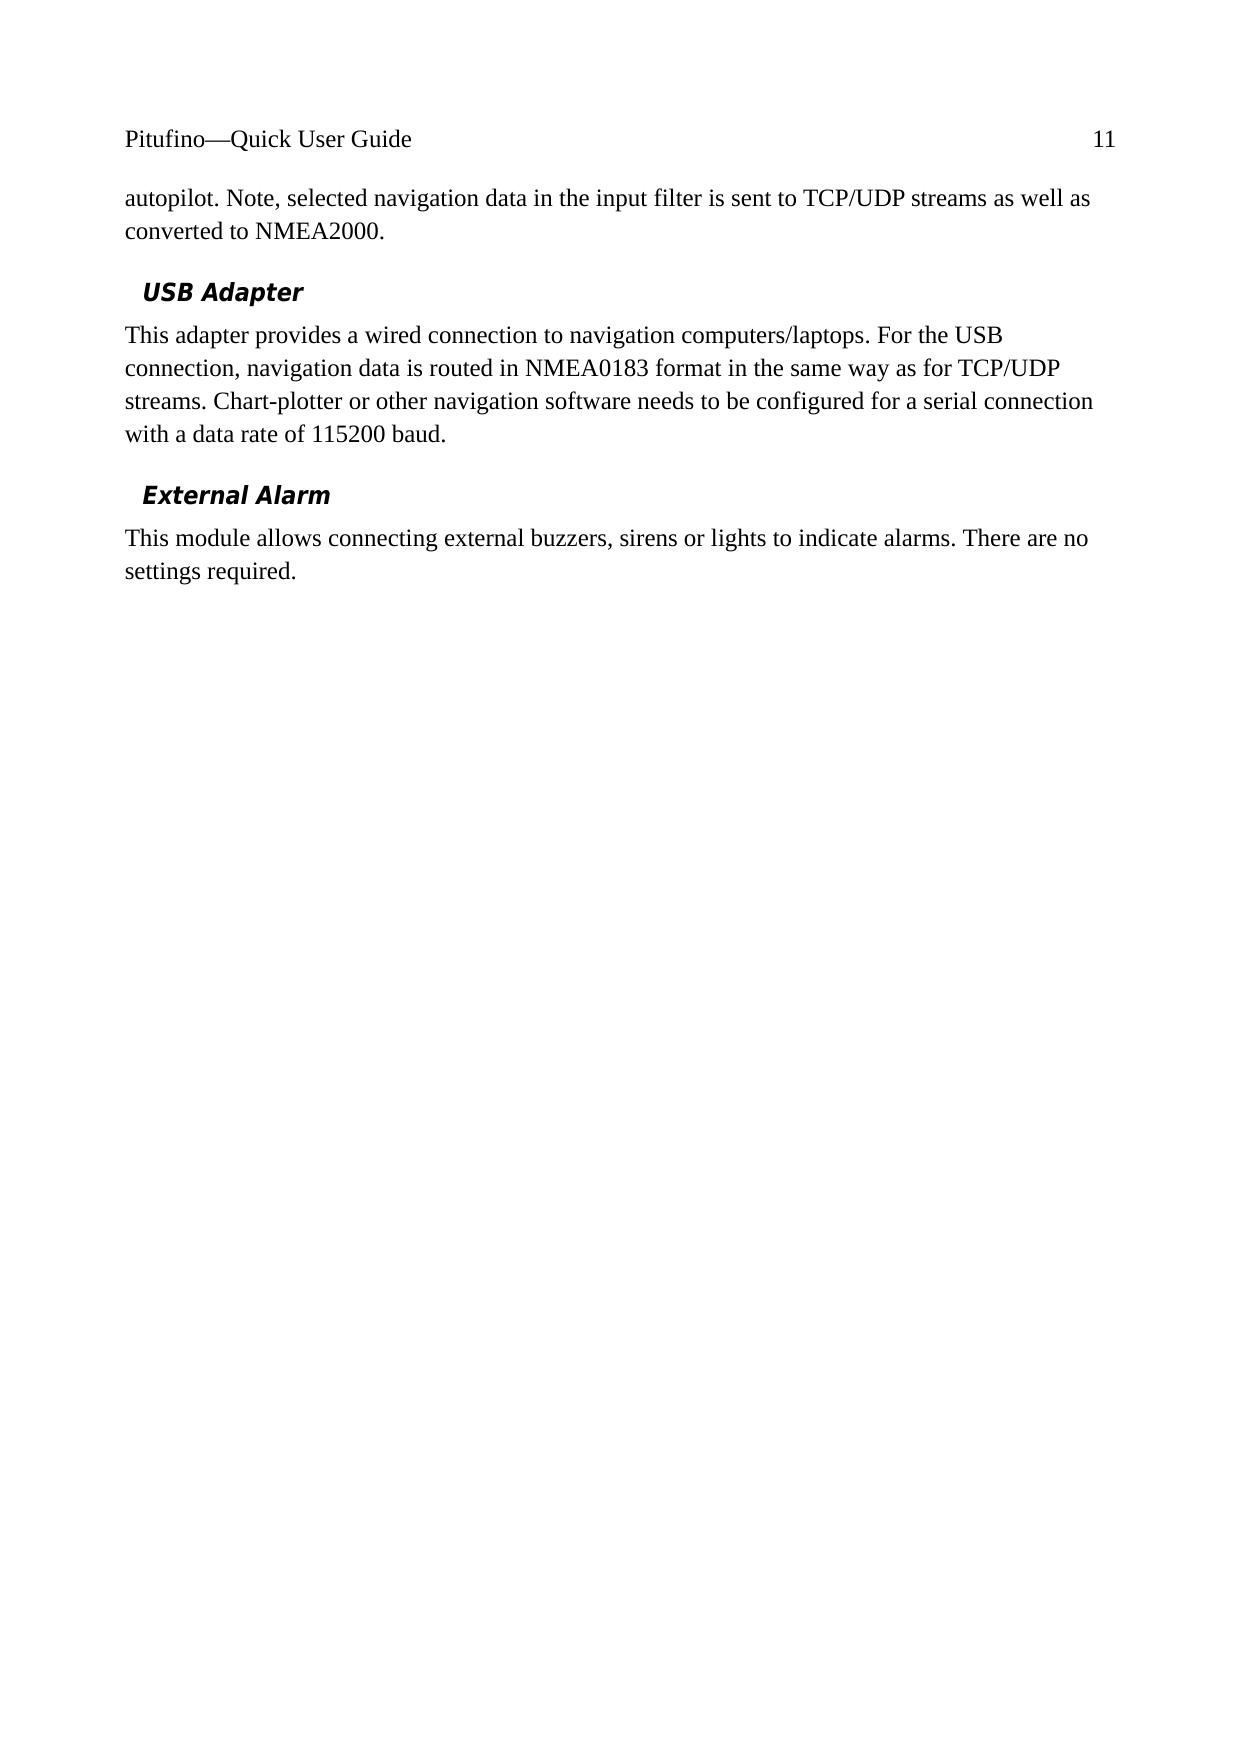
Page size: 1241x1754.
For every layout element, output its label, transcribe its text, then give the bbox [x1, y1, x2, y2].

text autopilot. Note, selected navigation data in the input filter is sent to TCP/UDP streams as well as converted to NMEA2000. [124, 183, 1116, 245]
subtitle External Alarm [142, 481, 1116, 511]
text This adapter provides a wired connection to navigation computers/laptops. For the USB connection, navigation data is routed in NMEA0183 format in the same way as for TCP/UDP streams. Chart-plotter or other navigation software needs to be configured for a serial connection with a data rate of 115200 baud. [124, 320, 1116, 448]
text This module allows connecting external buzzers, sirens or lights to indicate alarms. There are no settings required. [124, 523, 1116, 585]
subtitle USB Adapter [142, 278, 1116, 308]
